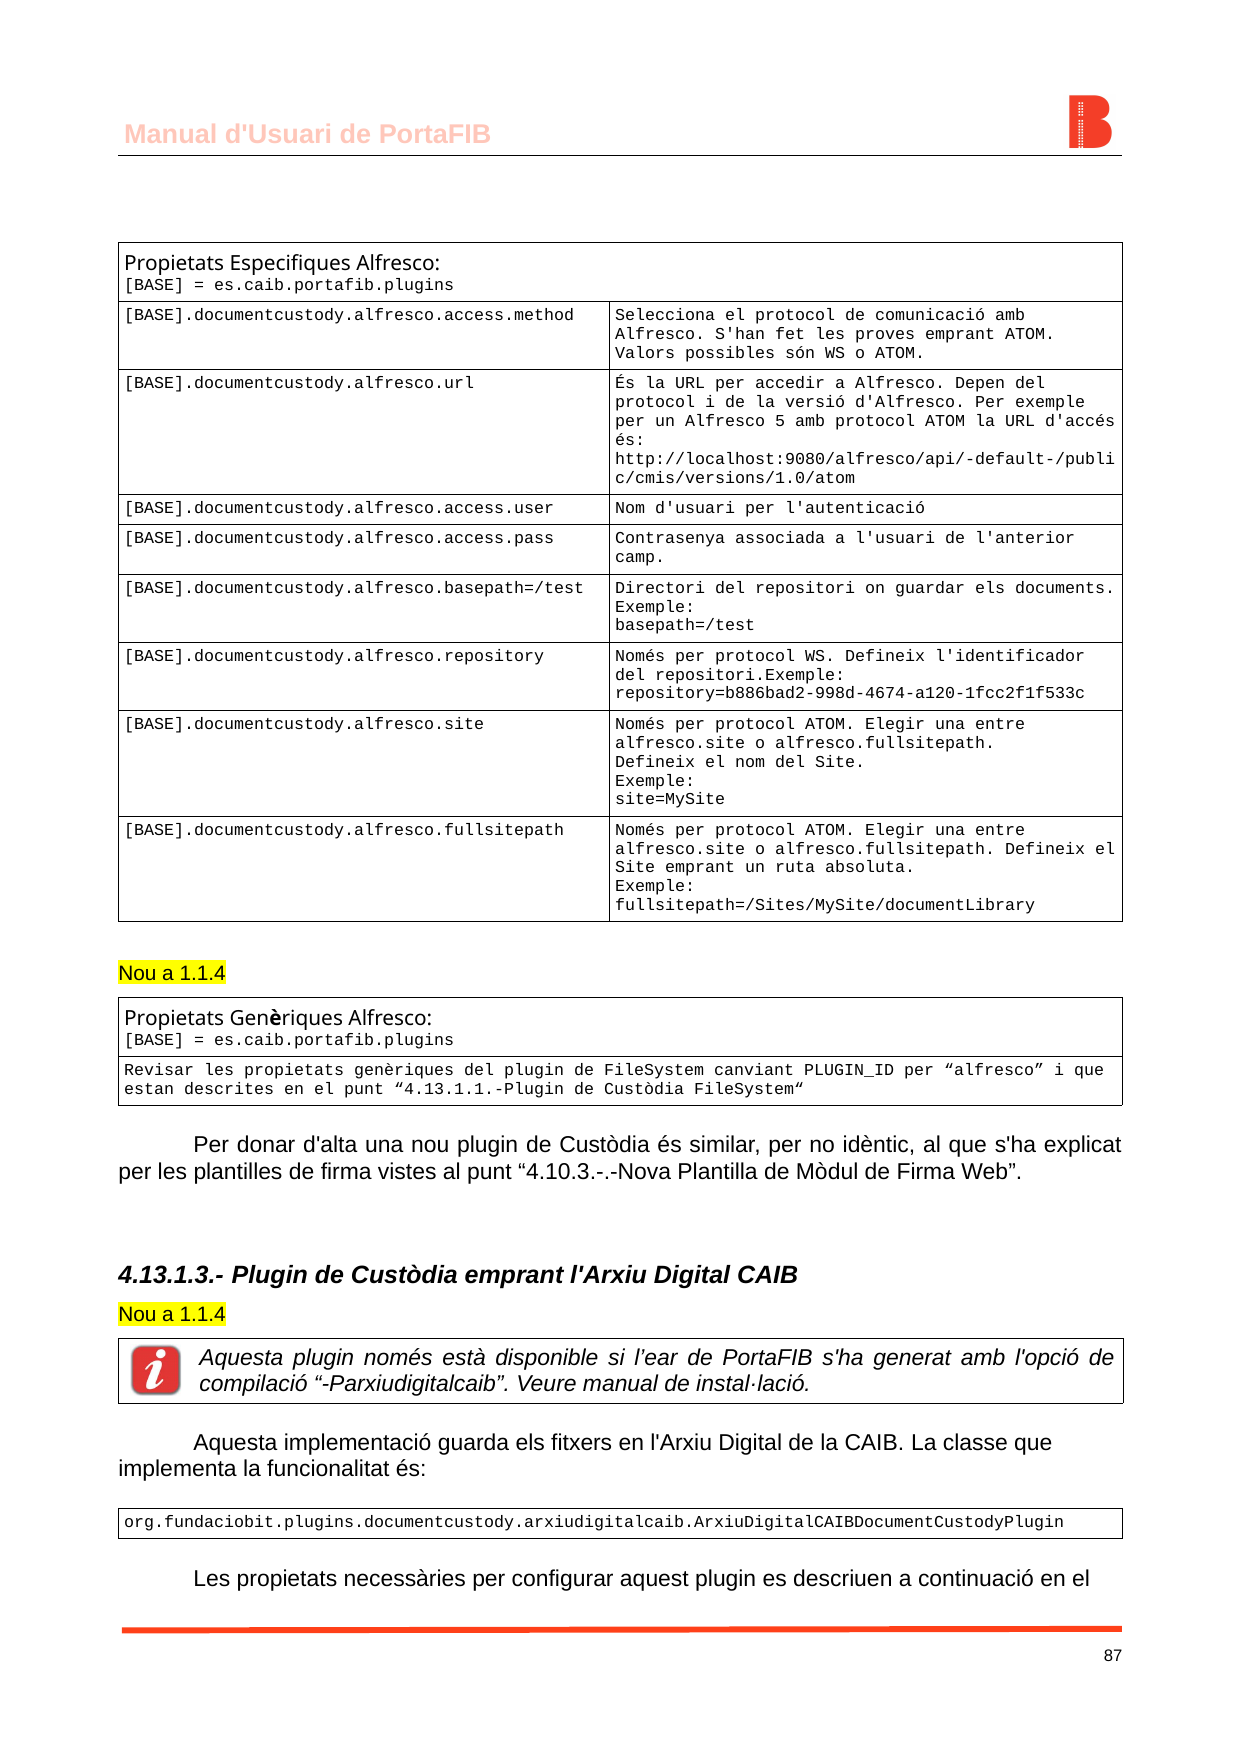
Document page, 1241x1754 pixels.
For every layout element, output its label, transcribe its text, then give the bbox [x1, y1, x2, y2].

table_cell [BASE].documentcustody.alfresco.fullsitepath [119, 817, 609, 921]
text Nou a 1.1.4 [118, 1302, 1122, 1326]
picture [130, 1344, 182, 1396]
table_cell [BASE].documentcustody.alfresco.site [119, 711, 609, 816]
table_cell És la URL per accedir a Alfresco. Depen del protocol i de la versió d'Alfresco. Per exemple per un Alfresco 5 amb protocol ATOM la URL d'accés és: http://localhost:9080/alfresco/api/-default-/public/cmis/versions/1.0/atom [610, 370, 1122, 494]
table_cell [BASE].documentcustody.alfresco.repository [119, 643, 609, 710]
table_cell Només per protocol ATOM. Elegir una entre alfresco.site o alfresco.fullsitepath. Defineix el Site emprant un ruta absoluta. Exemple: fullsitepath=/Sites/MySite/documentLibrary [610, 817, 1122, 921]
table_cell [BASE].documentcustody.alfresco.access.user [119, 495, 609, 524]
table_cell [BASE].documentcustody.alfresco.access.method [119, 302, 609, 369]
table_cell Selecciona el protocol de comunicació amb Alfresco. S'han fet les proves emprant ATOM. Valors possibles són WS o ATOM. [610, 302, 1122, 369]
table_header org.fundaciobit.plugins.documentcustody.arxiudigitalcaib.ArxiuDigitalCAIBDocumentCustodyPlugin [119, 1509, 1122, 1538]
table_cell [BASE].documentcustody.alfresco.basepath=/test [119, 575, 609, 642]
table_header Propietats Especifiques Alfresco: [BASE] = es.caib.portafib.plugins [119, 243, 1122, 301]
table_header Propietats Genèriques Alfresco: [BASE] = es.caib.portafib.plugins [119, 998, 1122, 1056]
table_header [119, 1339, 193, 1402]
table_cell Contrasenya associada a l'usuari de l'anterior camp. [610, 525, 1122, 573]
table_cell Només per protocol WS. Defineix l'identificador del repositori.Exemple: repository=b886bad2-998d-4674-a120-1fcc2f1f533c [610, 643, 1122, 710]
text Aquesta implementació guarda els fitxers en l'Arxiu Digital de la CAIB. La classe que implementa la funcionalitat és: [118, 1429, 1122, 1482]
table_cell [BASE].documentcustody.alfresco.url [119, 370, 609, 494]
text Per donar d'alta una nou plugin de Custòdia és similar, per no idèntic, al que s'ha explicat per les plantilles de firma vistes al punt “4.10.3.-Nova Plantilla de Mòdul de Firma Web”. [118, 1131, 1122, 1184]
table_cell Només per protocol ATOM. Elegir una entre alfresco.site o alfresco.fullsitepath. Defineix el nom del Site. Exemple: site=MySite [610, 711, 1122, 816]
table_cell Revisar les propietats genèriques del plugin de FileSystem canviant PLUGIN_ID per “alfresco” i que estan descrites en el punt “4.13.1.1Plugin de Custòdia FileSystem“ [119, 1057, 1122, 1105]
table_cell [BASE].documentcustody.alfresco.access.pass [119, 525, 609, 573]
table_header Aquesta plugin només està disponible si l’ear de PortaFIB s'ha generat amb l'opció de compilació “-Parxiudigitalcaib”. Veure manual de instal·lació. [193, 1339, 1123, 1402]
subtitle Plugin de Custòdia emprant l'Arxiu Digital CAIB [118, 1260, 1122, 1289]
text Les propietats necessàries per configurar aquest plugin es descriuen a continuació en el [118, 1565, 1122, 1591]
table_cell Nom d'usuari per l'autenticació [610, 495, 1122, 524]
text Nou a 1.1.4 [118, 960, 1122, 984]
picture [1063, 94, 1117, 150]
table_cell Directori del repositori on guardar els documents. Exemple: basepath=/test [610, 575, 1122, 642]
